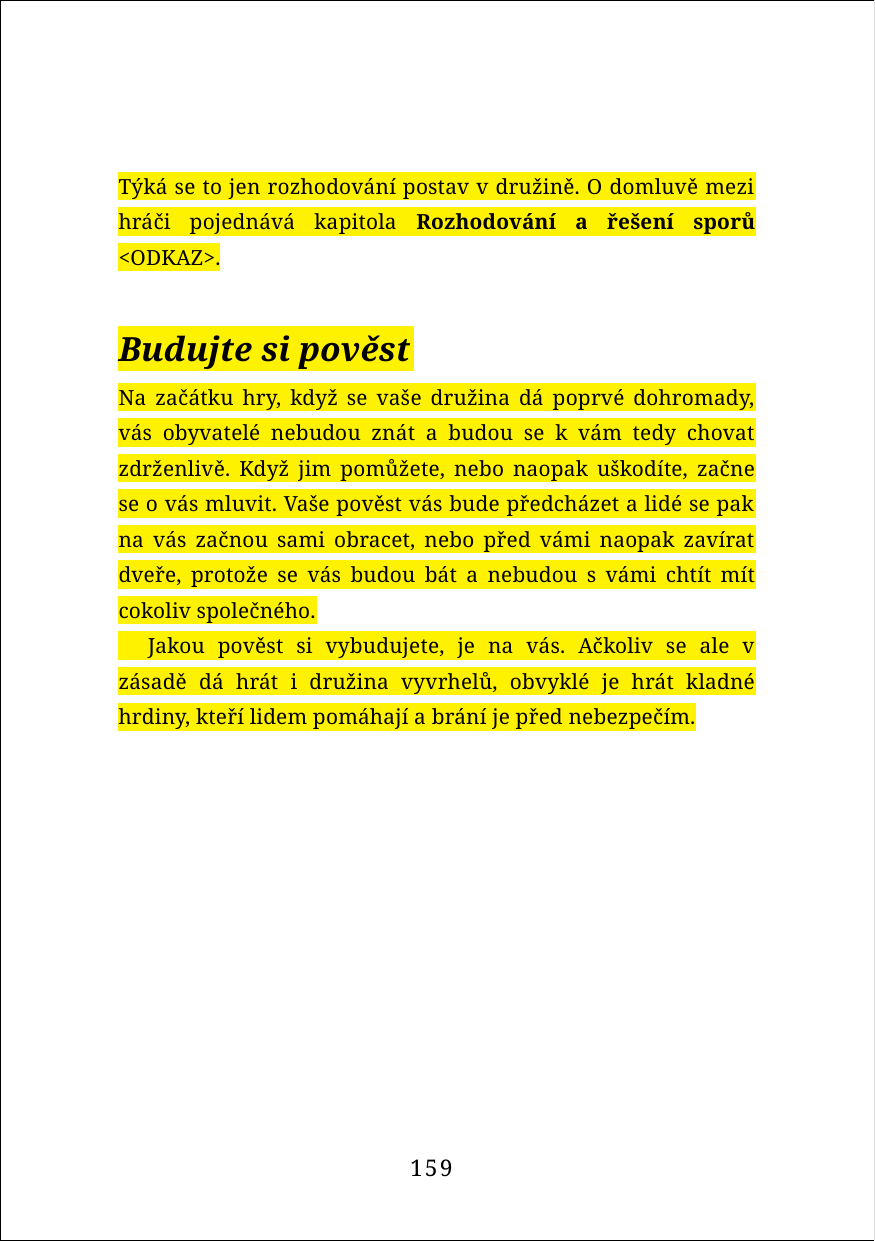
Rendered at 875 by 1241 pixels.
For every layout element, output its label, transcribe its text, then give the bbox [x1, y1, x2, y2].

subtitle Budujte si pověst [118, 326, 756, 371]
text Týká se to jen rozhodování postav v družině. O domluvě mezi hráči pojednává kapitola Rozhodování a řešení sporů <ODKAZ>. [118, 172, 756, 271]
text Na začátku hry, když se vaše družina dá poprvé dohromady, vás obyvatelé nebudou znát a budou se k vám tedy chovat zdrženlivě. Když jim pomůžete, nebo naopak uškodíte, začne se o vás mluvit. Vaše pověst vás bude předcházet a lidé se pak na vás začnou sami obracet, nebo před vámi naopak zavírat dveře, protože se vás budou bát a nebudou s vámi chtít mít cokoliv společného. Jakou pověst si vybudujete, je na vás. Ačkoliv se ale v zásadě dá hrát i družina vyvrhelů, obvyklé je hrát kladné hrdiny, kteří lidem pomáhají a brání je před nebezpečím. [118, 383, 756, 731]
